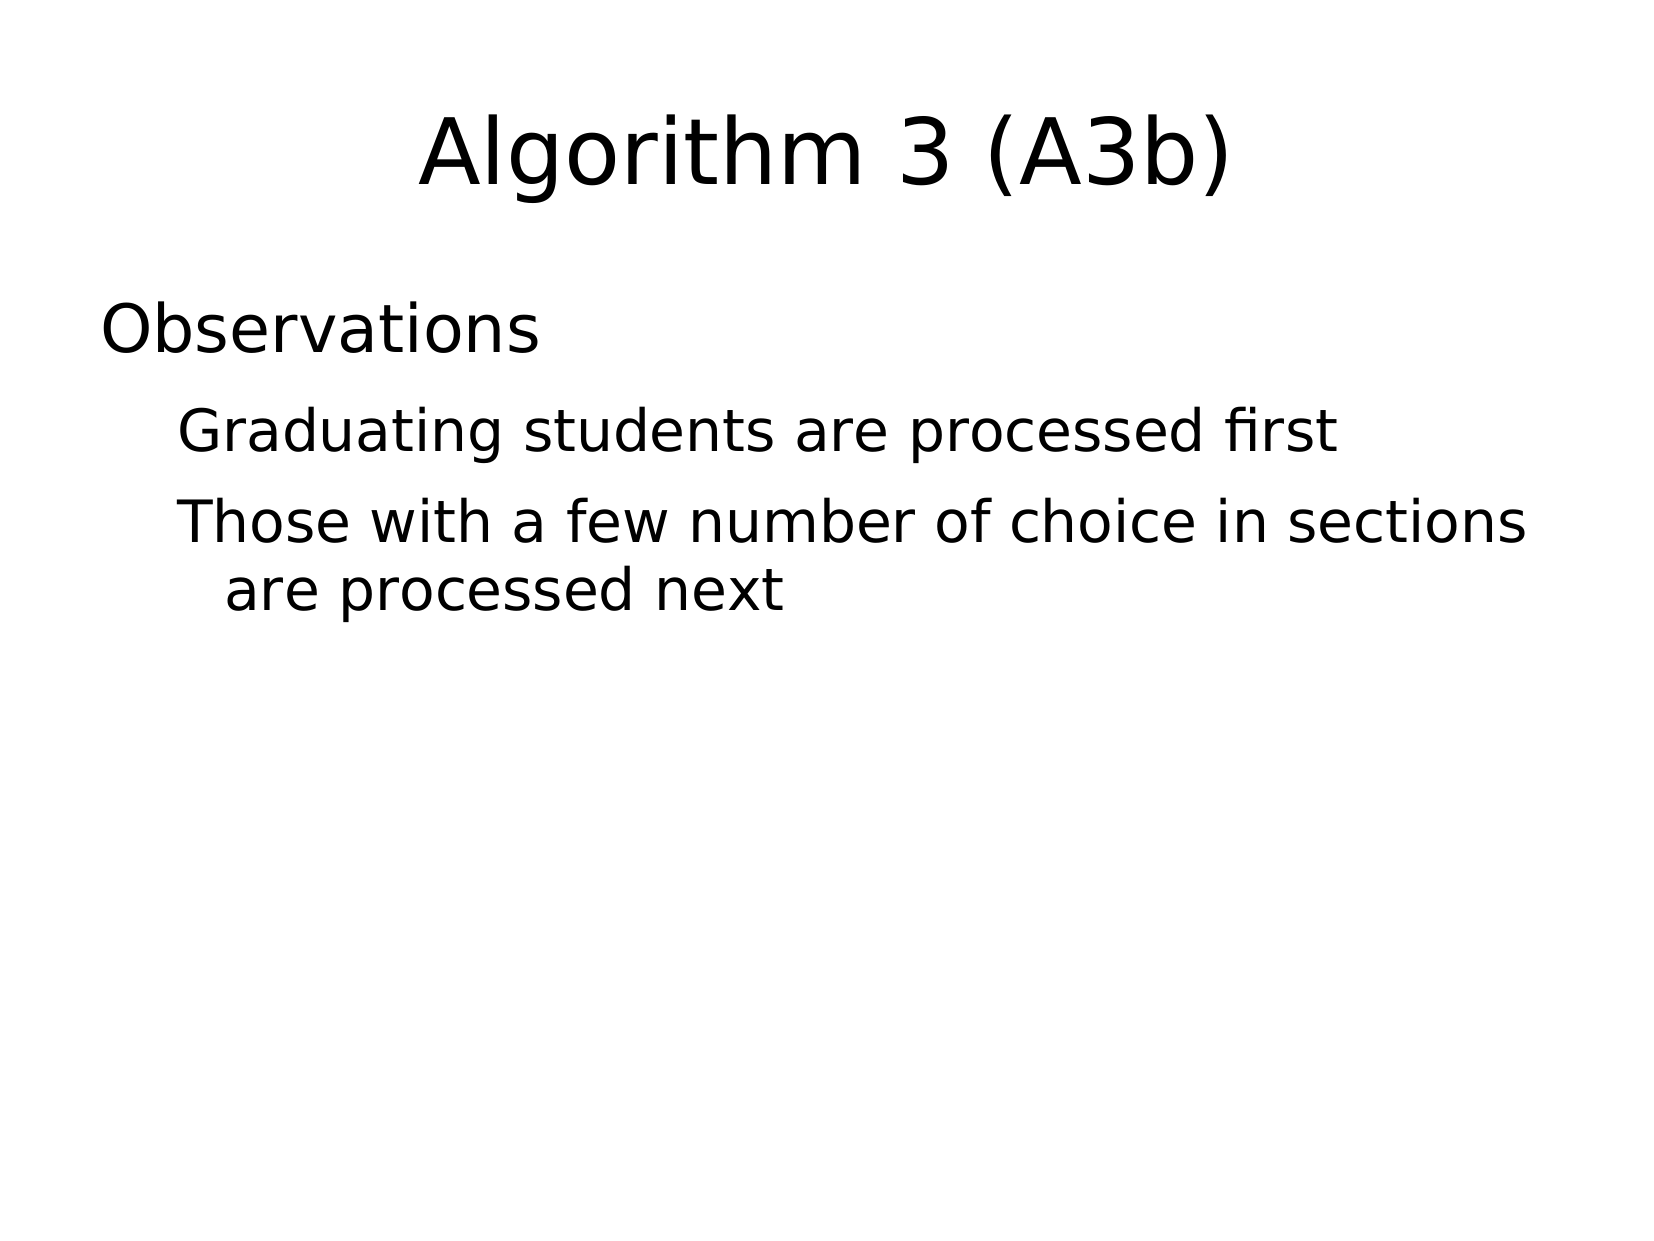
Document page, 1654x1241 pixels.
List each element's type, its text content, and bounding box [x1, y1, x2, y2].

list Observations Graduating students are processed first Those with a few number of choice in sections are processed next [82, 290, 1571, 1109]
title Algorithm 3 (A3b) [82, 49, 1571, 257]
